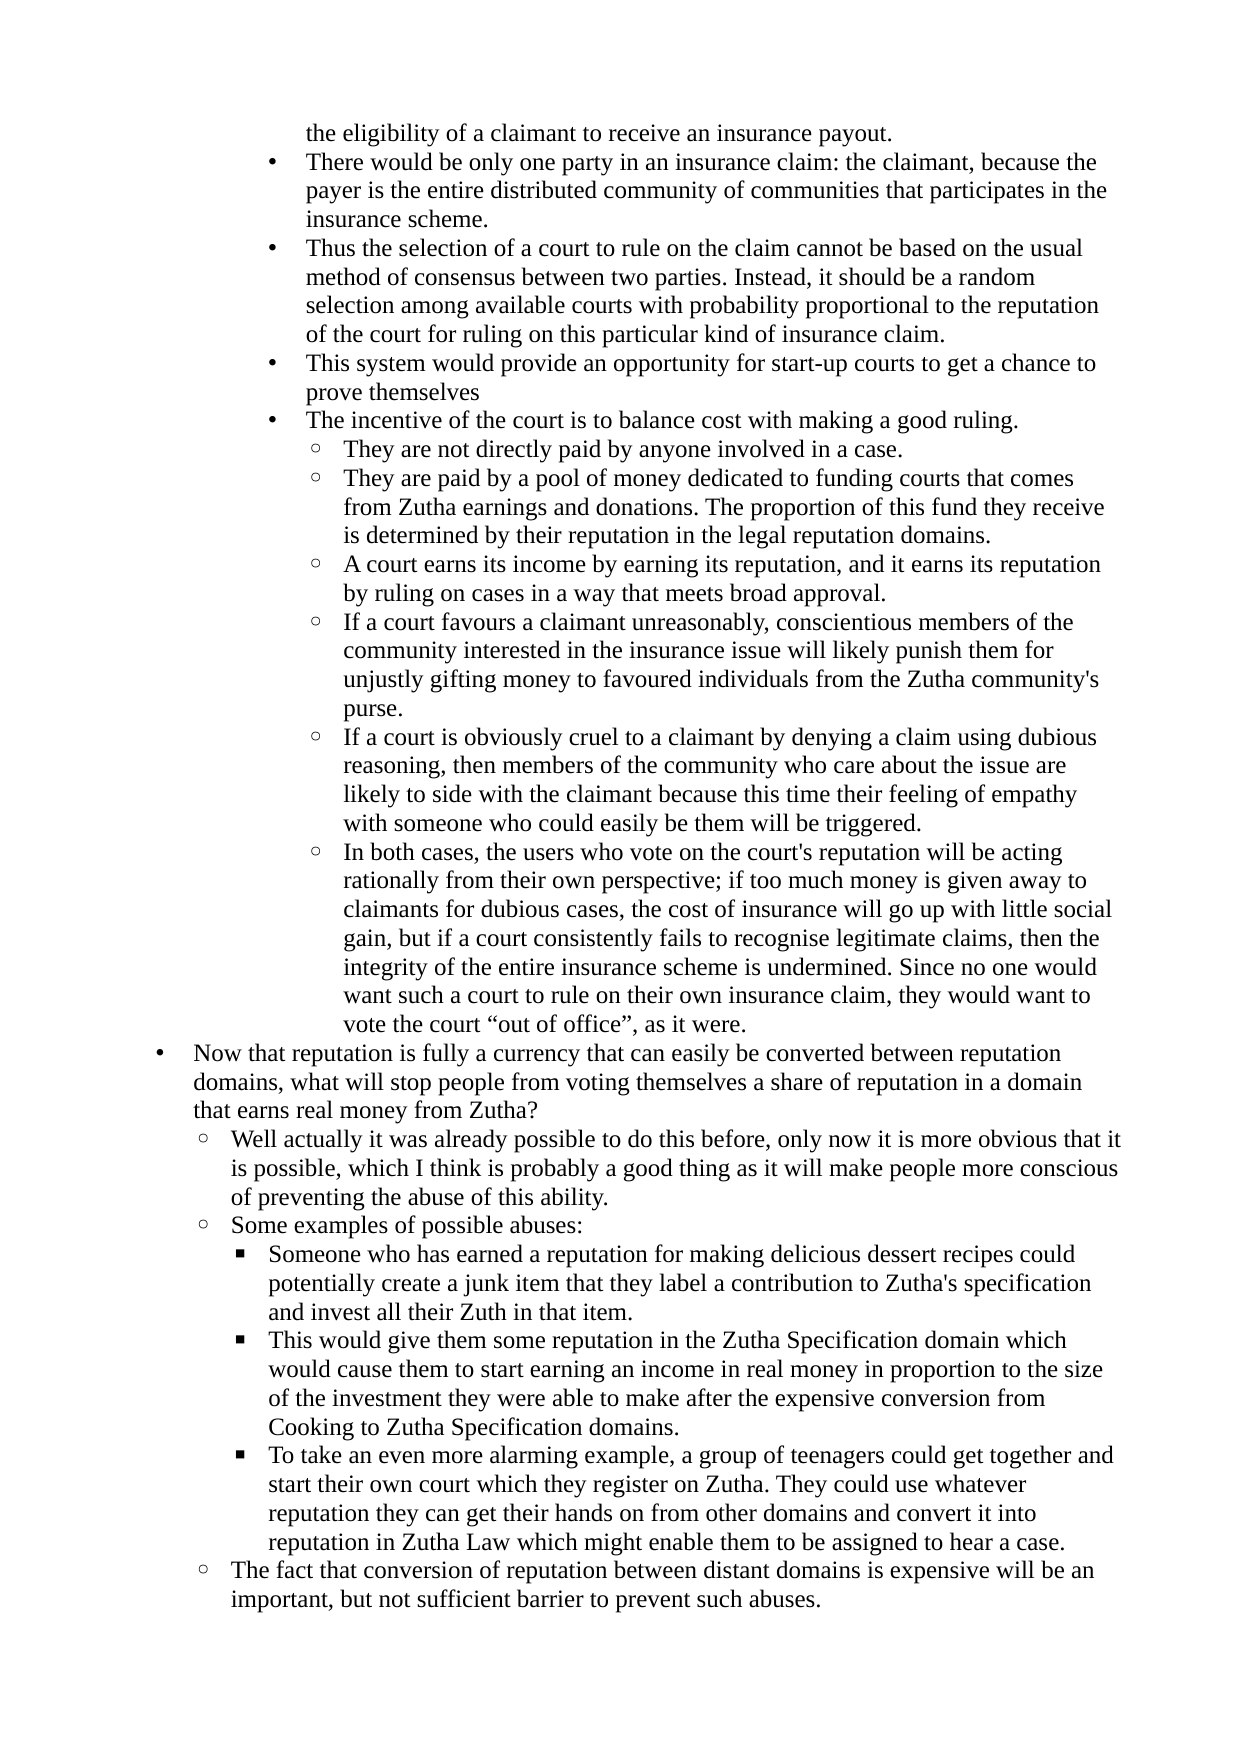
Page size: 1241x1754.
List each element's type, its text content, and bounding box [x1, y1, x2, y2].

list Now that reputation is fully a currency that can easily be converted between reputation domains, what will stop people from voting themselves a share of reputation in a domain that earns real money from Zutha? [156, 1038, 1122, 1124]
list There would be only one party in an insurance claim: the claimant, because the payer is the entire distributed community of communities that participates in the insurance scheme. [268, 147, 1122, 233]
list The fact that conversion of reputation between distant domains is expensive will be an important, but not sufficient barrier to prevent such abuses. [193, 1556, 1122, 1613]
list Some examples of possible abuses: [193, 1211, 1122, 1239]
list They are paid by a pool of money dedicated to funding courts that comes from Zutha earnings and donations. The proportion of this fund they receive is determined by their reputation in the legal reputation domains. [306, 463, 1122, 549]
list To take an even more alarming example, a group of teenagers could get together and start their own court which they register on Zutha. They could use whatever reputation they can get their hands on from other domains and convert it into reputation in Zutha Law which might enable them to be assigned to hear a case. [231, 1441, 1122, 1556]
list If a court favours a claimant unreasonably, conscientious members of the community interested in the insurance issue will likely punish them for unjustly gifting money to favoured individuals from the Zutha community's purse. [306, 607, 1122, 722]
list In both cases, the users who vote on the court's reputation will be acting rationally from their own perspective; if too much money is given away to claimants for dubious cases, the cost of insurance will go up with little social gain, but if a court consistently fails to recognise legitimate claims, then the integrity of the entire insurance scheme is undermined. Since no one would want such a court to rule on their own insurance claim, they would want to vote the court “out of office”, as it were. [306, 837, 1122, 1038]
list A court earns its income by earning its reputation, and it earns its reputation by ruling on cases in a way that meets broad approval. [306, 549, 1122, 607]
list If a court is obviously cruel to a claimant by denying a claim using dubious reasoning, then members of the community who care about the issue are likely to side with the claimant because this time their feeling of empathy with someone who could easily be them will be triggered. [306, 722, 1122, 837]
list This would give them some reputation in the Zutha Specification domain which would cause them to start earning an income in real money in proportion to the size of the investment they were able to make after the expensive conversion from Cooking to Zutha Specification domains. [231, 1326, 1122, 1441]
list Well actually it was already possible to do this before, only now it is more obvious that it is possible, which I think is probably a good thing as it will make people more conscious of preventing the abuse of this ability. [193, 1124, 1122, 1211]
list Thus the selection of a court to rule on the claim cannot be based on the usual method of consensus between two parties. Instead, it should be a random selection among available courts with probability proportional to the reputation of the court for ruling on this particular kind of insurance claim. [268, 233, 1122, 348]
list This system would provide an opportunity for start-up courts to get a chance to prove themselves [268, 348, 1122, 406]
list They are not directly paid by anyone involved in a case. [306, 434, 1122, 463]
list the eligibility of a claimant to receive an insurance payout. [268, 118, 1122, 147]
list Someone who has earned a reputation for making delicious dessert recipes could potentially create a junk item that they label a contribution to Zutha's specification and invest all their Zuth in that item. [231, 1239, 1122, 1326]
list The incentive of the court is to balance cost with making a good ruling. [268, 406, 1122, 434]
